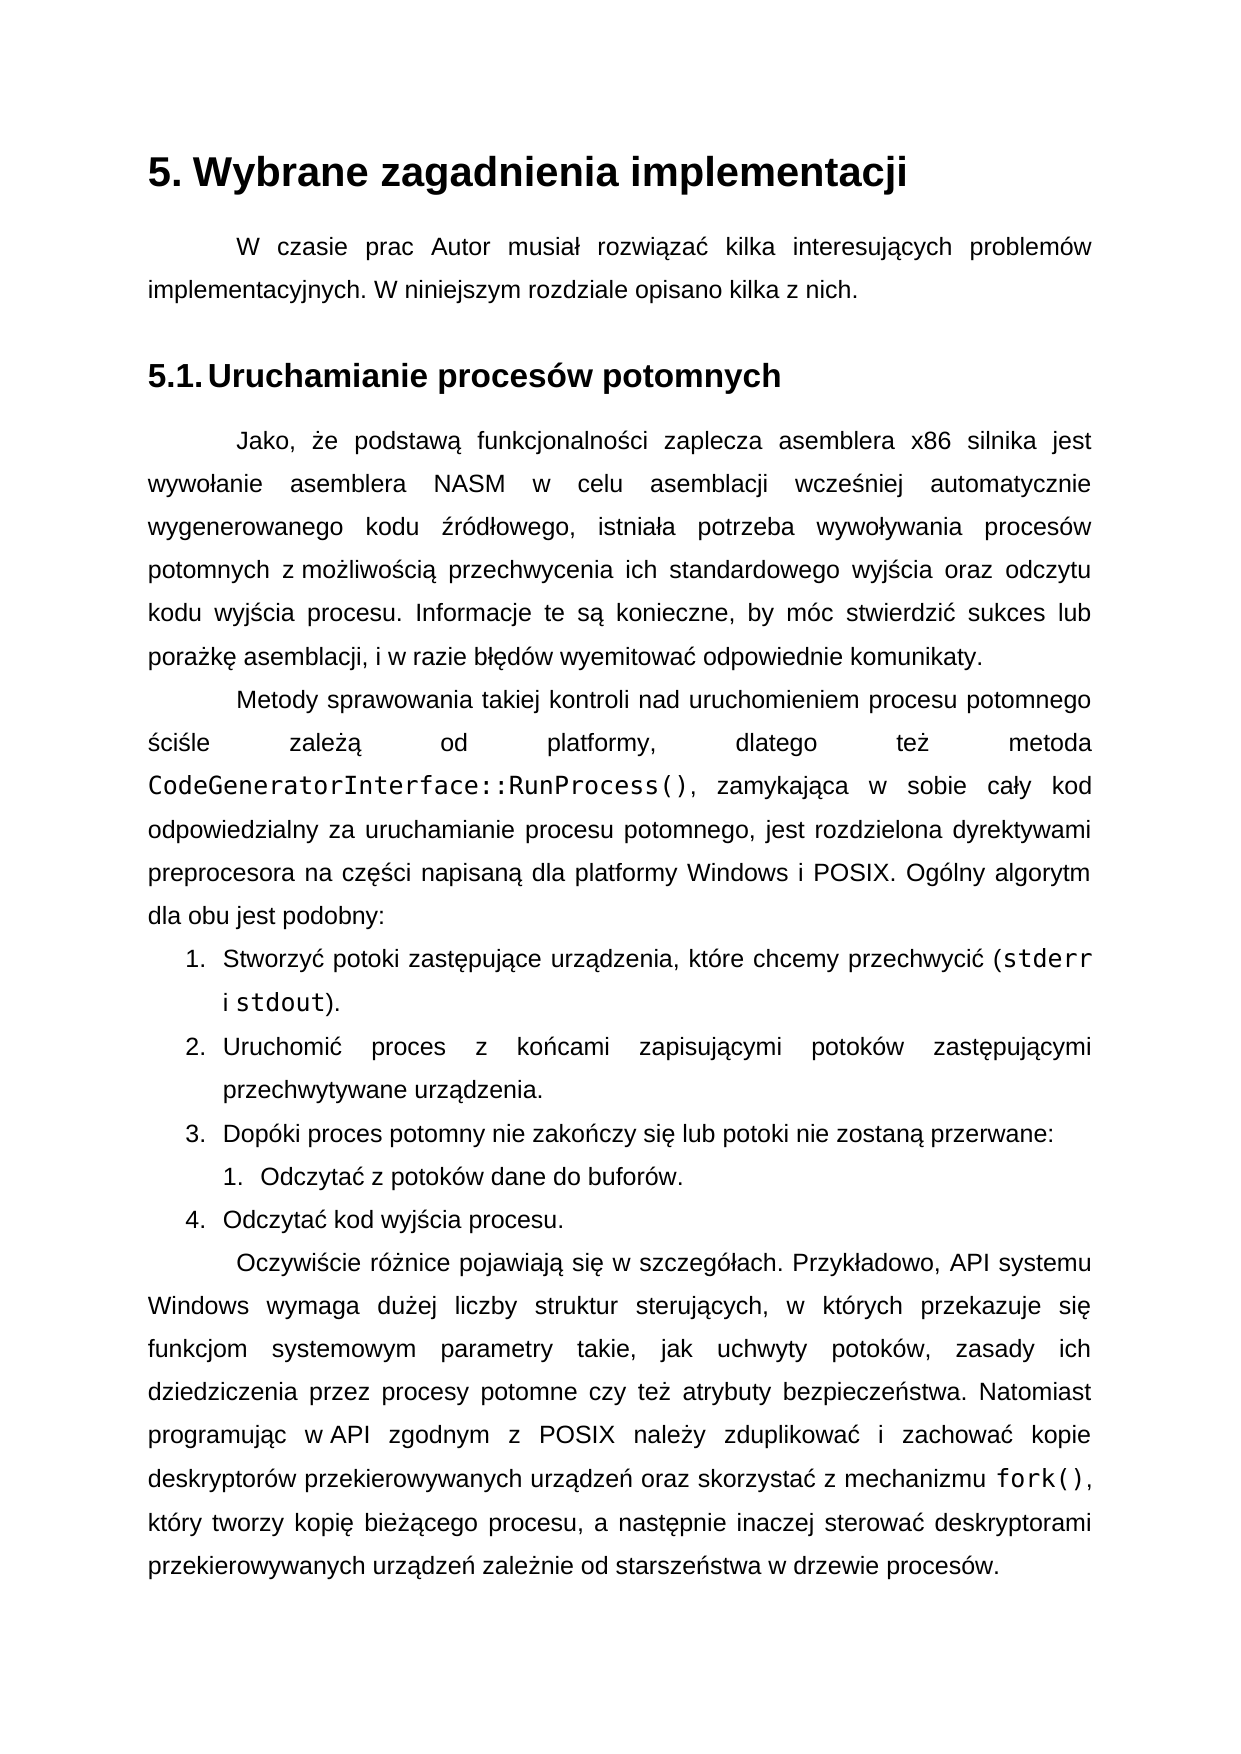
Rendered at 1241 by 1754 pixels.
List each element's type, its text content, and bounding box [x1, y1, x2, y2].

list Odczytać z potoków dane do buforów. [223, 1162, 1092, 1190]
text W czasie prac Autor musiał rozwiązać kilka interesujących problemów implementacyjnych. W niniejszym rozdziale opisano kilka z nich. [148, 232, 1092, 304]
text Jako, że podstawą funkcjonalności zaplecza asemblera x86 silnika jest wywołanie asemblera NASM w celu asemblacji wcześniej automatycznie wygenerowanego kodu źródłowego, istniała potrzeba wywoływania procesów potomnych z możliwością przechwycenia ich standardowego wyjścia oraz odczytu kodu wyjścia procesu. Informacje te są konieczne, by móc stwierdzić sukces lub porażkę asemblacji, i w razie błędów wyemitować odpowiednie komunikaty. [148, 426, 1092, 670]
list Stworzyć potoki zastępujące urządzenia, które chcemy przechwycić (stderr i stdout). [185, 944, 1092, 1018]
subtitle Wybrane zagadnienia implementacji [148, 148, 1092, 196]
list Uruchomić proces z końcami zapisującymi potoków zastępującymi przechwytywane urządzenia. [185, 1032, 1092, 1104]
subtitle Uruchamianie procesów potomnych [148, 356, 1092, 394]
list Odczytać kod wyjścia procesu. [185, 1205, 1092, 1233]
text Oczywiście różnice pojawiają się w szczegółach. Przykładowo, API systemu Windows wymaga dużej liczby struktur sterujących, w których przekazuje się funkcjom systemowym parametry takie, jak uchwyty potoków, zasady ich dziedziczenia przez procesy potomne czy też atrybuty bezpieczeństwa. Natomiast programując w API zgodnym z POSIX należy zduplikować i zachować kopie deskryptorów przekierowywanych urządzeń oraz skorzystać z mechanizmu fork(), który tworzy kopię bieżącego procesu, a następnie inaczej sterować deskryptorami przekierowywanych urządzeń zależnie od starszeństwa w drzewie procesów. [148, 1248, 1092, 1579]
list Dopóki proces potomny nie zakończy się lub potoki nie zostaną przerwane: [185, 1118, 1092, 1147]
text Metody sprawowania takiej kontroli nad uruchomieniem procesu potomnego ściśle zależą od platformy, dlatego też metoda CodeGeneratorInterface::RunProcess(), zamykająca w sobie cały kod odpowiedzialny za uruchamianie procesu potomnego, jest rozdzielona dyrektywami preprocesora na części napisaną dla platformy Windows i POSIX. Ogólny algorytm dla obu jest podobny: [148, 685, 1092, 930]
